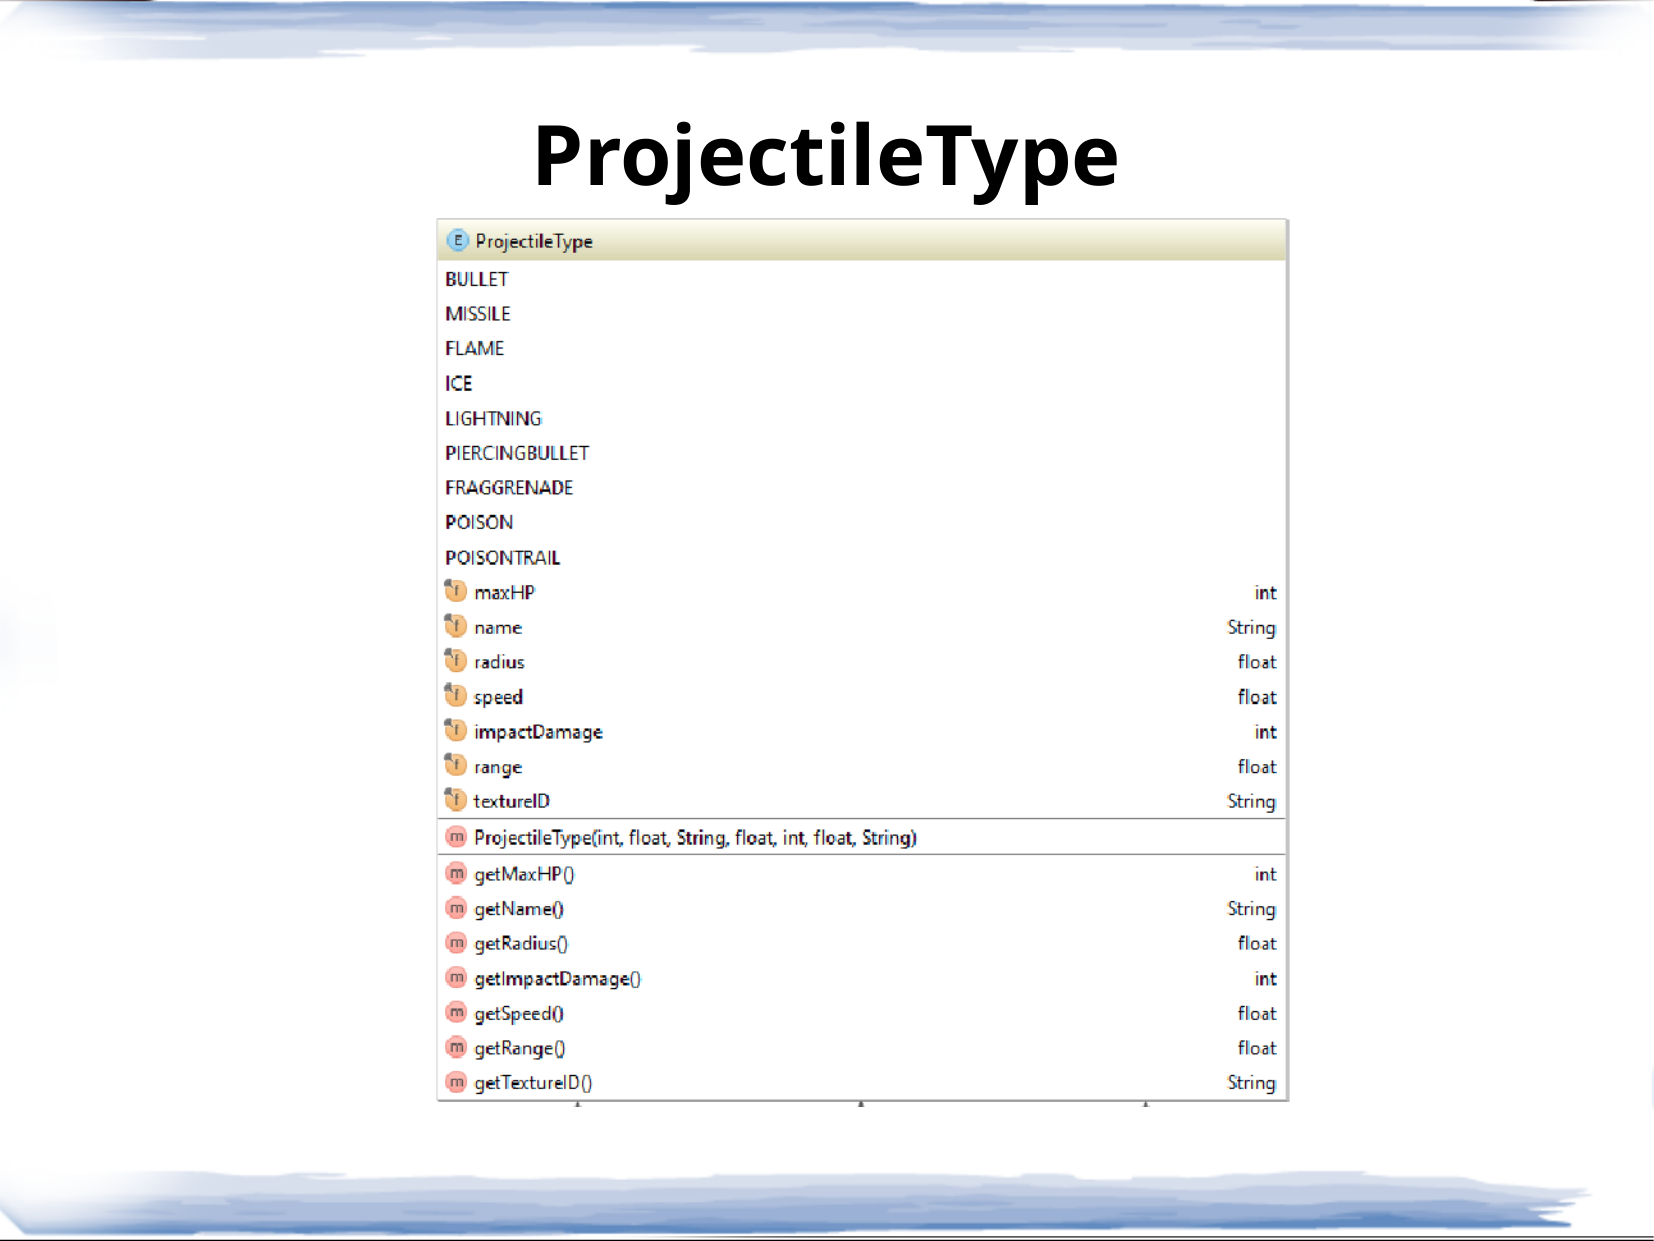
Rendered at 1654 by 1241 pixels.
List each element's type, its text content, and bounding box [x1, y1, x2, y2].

title ProjectileType [82, 49, 1571, 257]
picture [0, 0, 1654, 1241]
